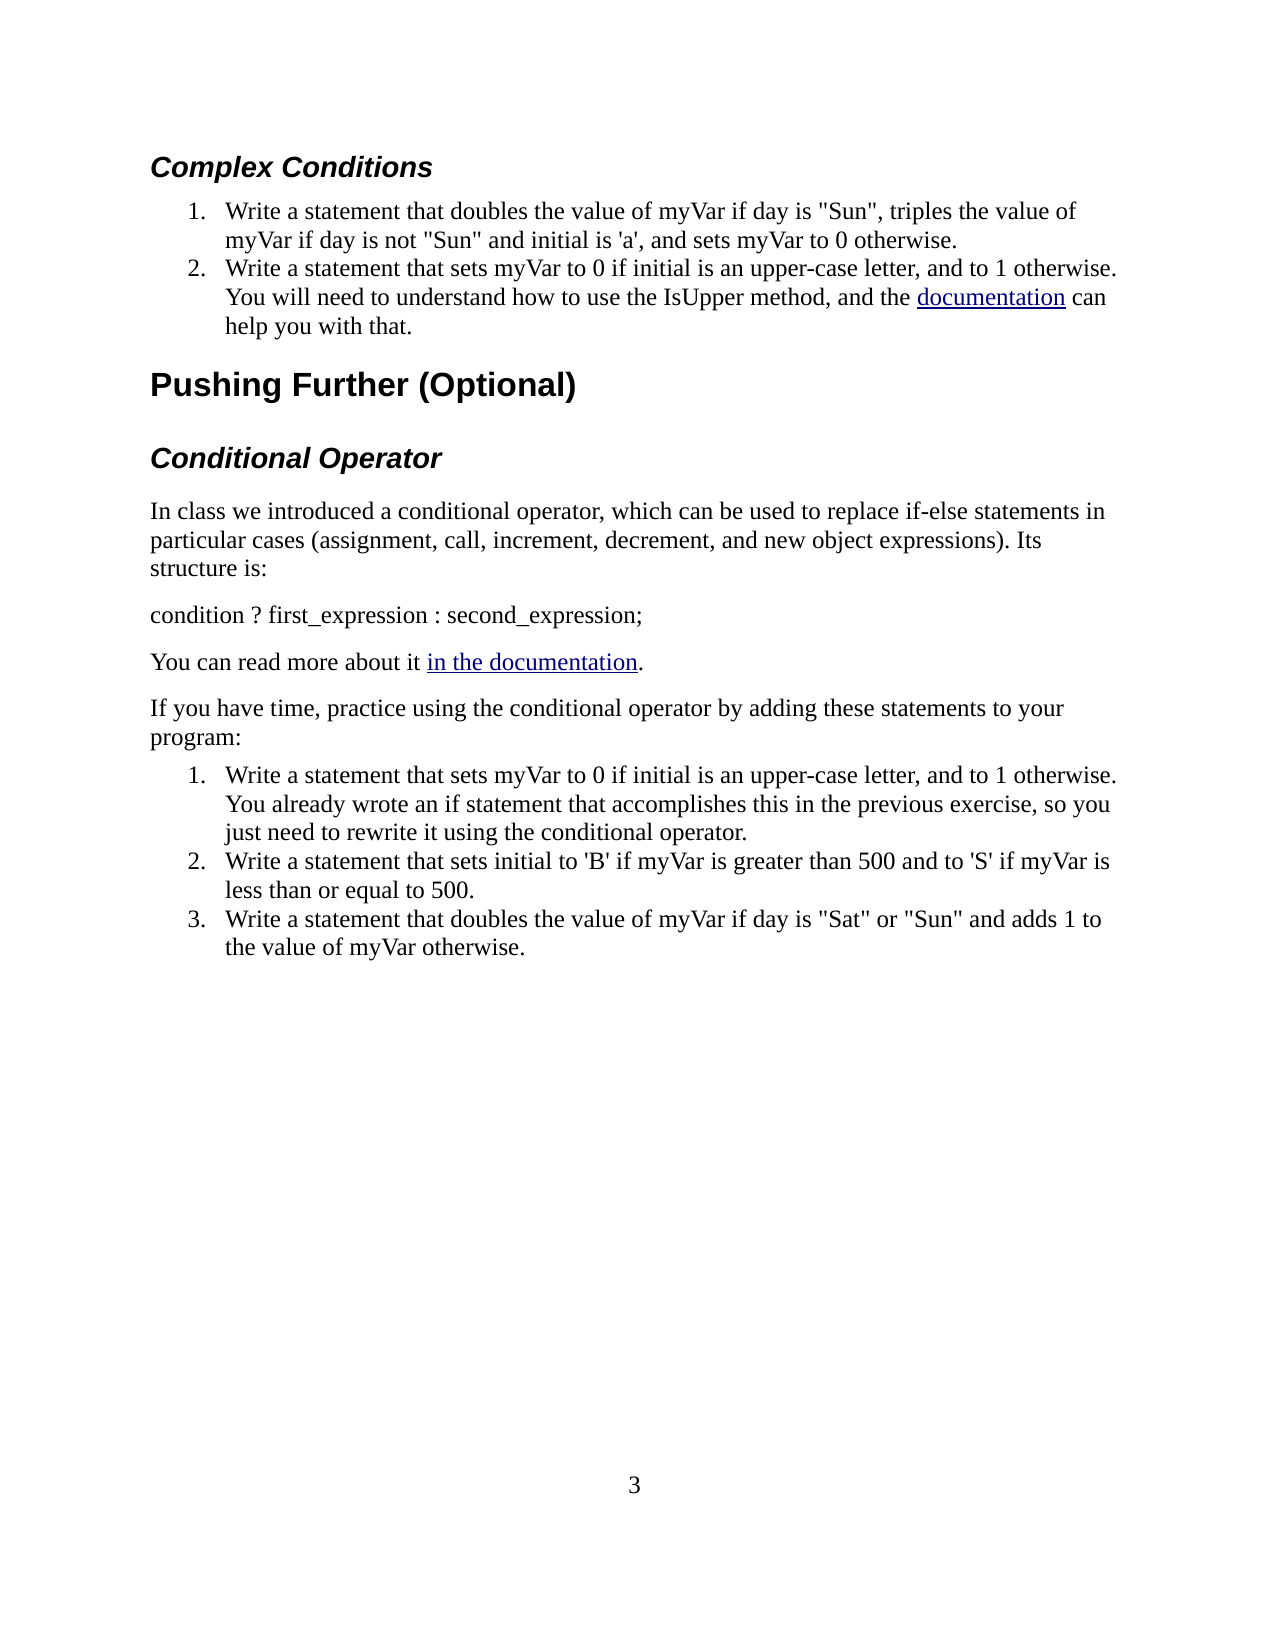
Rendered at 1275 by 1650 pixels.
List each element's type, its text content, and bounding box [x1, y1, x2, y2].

text condition ? first_expression : second_expression; [150, 600, 1125, 629]
subtitle Pushing Further (Optional) [150, 365, 1125, 403]
list Write a statement that sets initial to 'B' if myVar is greater than 500 and to 'S' if myVar is less than or equal to 500. [187, 846, 1125, 904]
list Write a statement that sets myVar to 0 if initial is an upper-case letter, and to 1 otherwise. You will need to understand how to use the IsUpper method, and the documentation can help you with that. [187, 253, 1125, 340]
list Write a statement that sets myVar to 0 if initial is an upper-case letter, and to 1 otherwise. You already wrote an if statement that accomplishes this in the previous exercise, so you just need to rewrite it using the conditional operator. [187, 760, 1125, 846]
text You can read more about it in the documentation. [150, 647, 1125, 676]
subtitle Complex Conditions [150, 150, 1125, 183]
list Write a statement that doubles the value of myVar if day is "Sun", triples the value of myVar if day is not "Sun" and initial is 'a', and sets myVar to 0 otherwise. [187, 196, 1125, 253]
list Write a statement that doubles the value of myVar if day is "Sat" or "Sun" and adds 1 to the value of myVar otherwise. [187, 904, 1125, 961]
text If you have time, practice using the conditional operator by adding these statements to your program: [150, 693, 1125, 751]
text In class we introduced a conditional operator, which can be used to replace if-else statements in particular cases (assignment, call, increment, decrement, and new object expressions). Its structure is: [150, 496, 1125, 582]
subtitle Conditional Operator [150, 441, 1125, 474]
